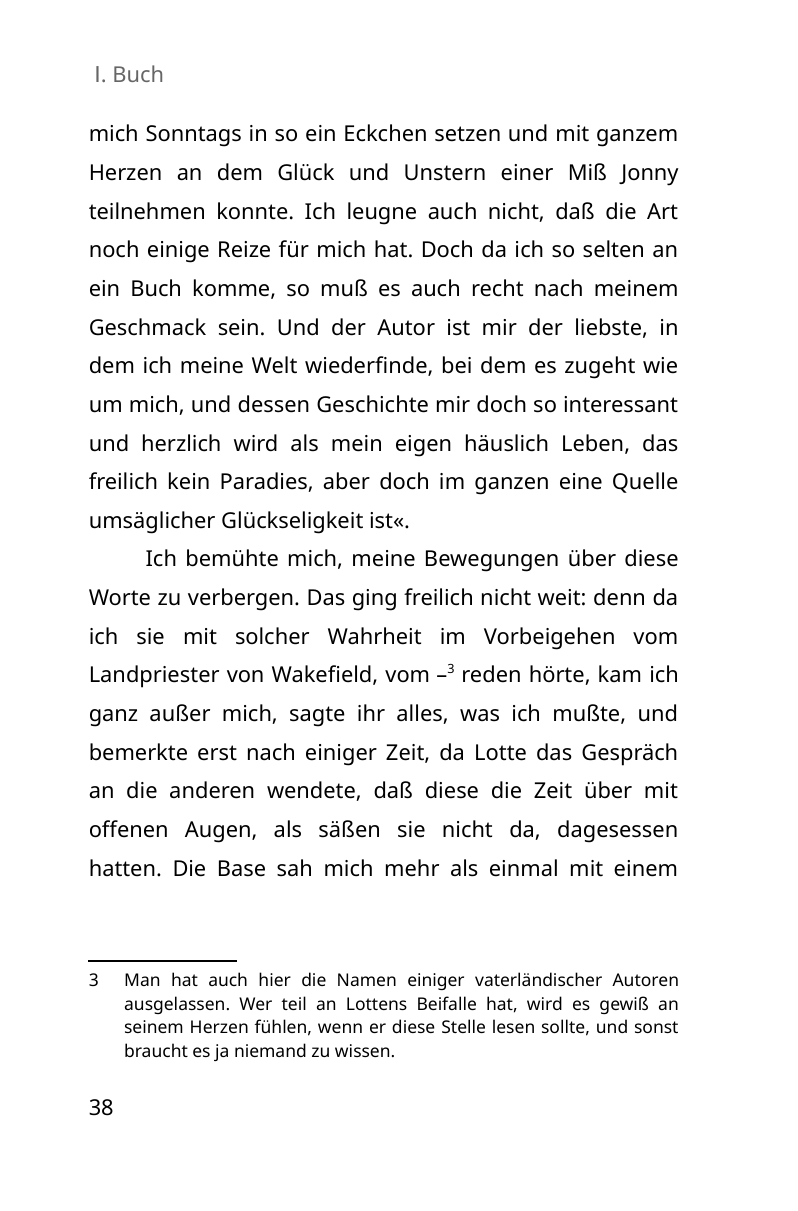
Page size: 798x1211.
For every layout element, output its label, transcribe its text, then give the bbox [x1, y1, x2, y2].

text Ich bemühte mich, meine Bewegungen über diese Worte zu verbergen. Das ging freilich nicht weit: denn da ich sie mit solcher Wahrheit im Vorbeigehen vom Landpriester von Wakefield, vom – reden hörte, kam ich ganz außer mich, sagte ihr alles, was ich mußte, und bemerkte erst nach einiger Zeit, da Lotte das Gespräch an die anderen wendete, daß diese die Zeit über mit offenen Augen, als säßen sie nicht da, dagesessen hatten. Die Base sah mich mehr als einmal mit einem [88, 543, 679, 882]
text mich Sonntags in so ein Eckchen setzen und mit ganzem Herzen an dem Glück und Unstern einer Miß Jonny teilnehmen konnte. Ich leugne auch nicht, daß die Art noch einige Reize für mich hat. Doch da ich so selten an ein Buch komme, so muß es auch recht nach meinem Geschmack sein. Und der Autor ist mir der liebste, in dem ich meine Welt wiederfinde, bei dem es zugeht wie um mich, und dessen Geschichte mir doch so interessant und herzlich wird als mein eigen häuslich Leben, das freilich kein Paradies, aber doch im ganzen eine Quelle umsäglicher Glückseligkeit ist«. [88, 118, 679, 534]
text Man hat auch hier die Namen einiger vaterländischer Autoren ausgelassen. Wer teil an Lottens Beifalle hat, wird es gewiß an seinem Herzen fühlen, wenn er diese Stelle lesen sollte, und sonst braucht es ja niemand zu wissen. [88, 967, 679, 1063]
